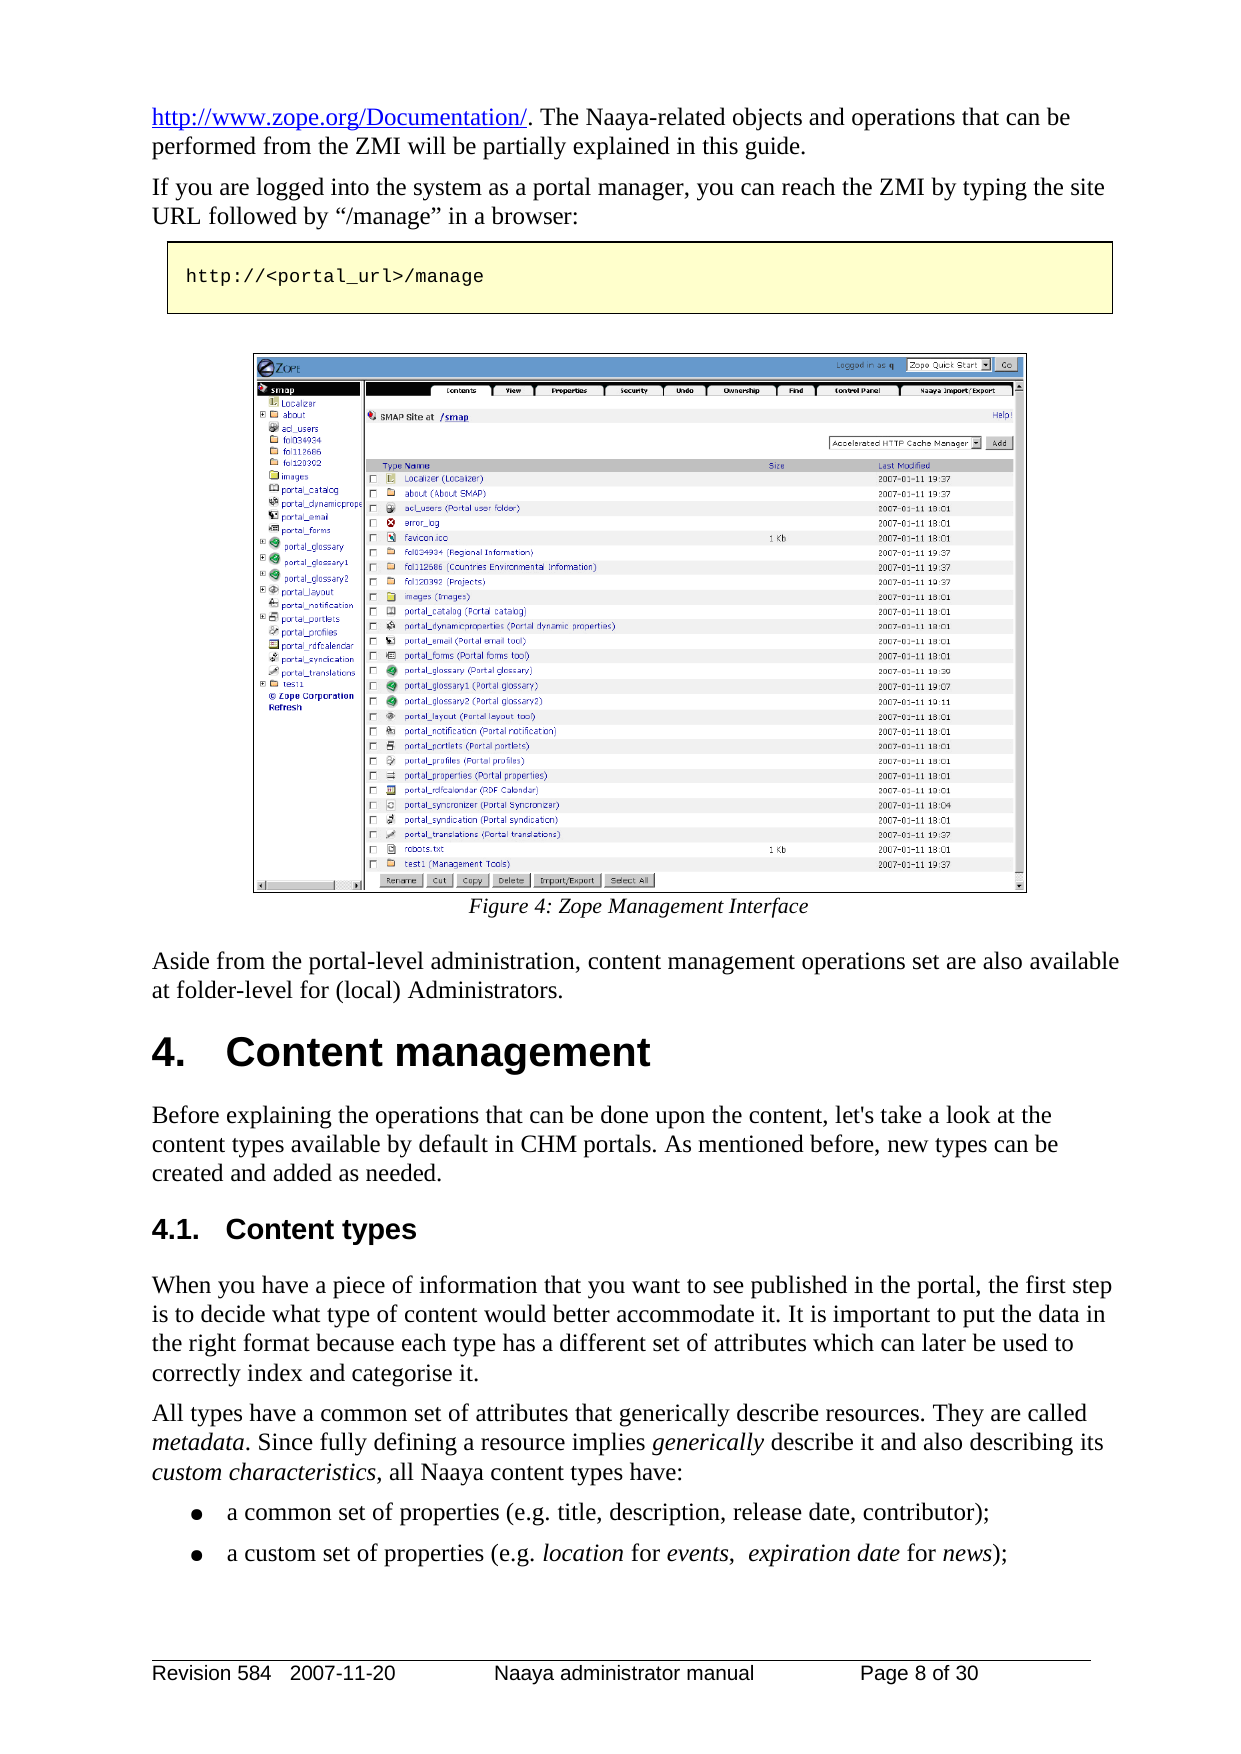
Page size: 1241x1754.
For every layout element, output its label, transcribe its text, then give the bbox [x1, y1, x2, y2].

text When you have a piece of information that you want to see published in the portal, the first step is to decide what type of content would better accommodate it. It is important to put the data in the right format because each type has a different set of attributes which can later be used to correctly index and categorise it. [152, 1270, 1128, 1386]
subtitle Content types [152, 1212, 1128, 1245]
text All types have a common set of attributes that generically describe resources. They are called metadata. Since fully defining a resource implies generically describe it and also describing its custom characteristics, all Naaya content types have: [152, 1398, 1128, 1485]
list a common set of properties (e.g. title, description, release date, contributor); [189, 1497, 1128, 1526]
text Aside from the portal-level administration, content management operations set are also available at folder-level for (local) Administrators. [152, 946, 1128, 1004]
text Before explaining the operations that can be done upon the content, let's take a look at the content types available by default in CHM portals. As mentioned before, new types can be created and added as needed. [152, 1100, 1128, 1187]
list a custom set of properties (e.g. location for events, expiration date for news); [189, 1538, 1128, 1567]
text http://www.zope.org/Documentation/. The Naaya-related objects and operations that can be performed from the ZMI will be partially explained in this guide. [152, 102, 1128, 160]
text If you are logged into the system as a portal manager, you can reach the ZMI by typing the site URL followed by “/manage” in a browser: [152, 171, 1128, 229]
subtitle Content management [151, 1027, 1128, 1075]
list http://<portal_url>/manage [168, 263, 1112, 284]
text Figure 4: Zope Management Interface [252, 354, 1027, 919]
